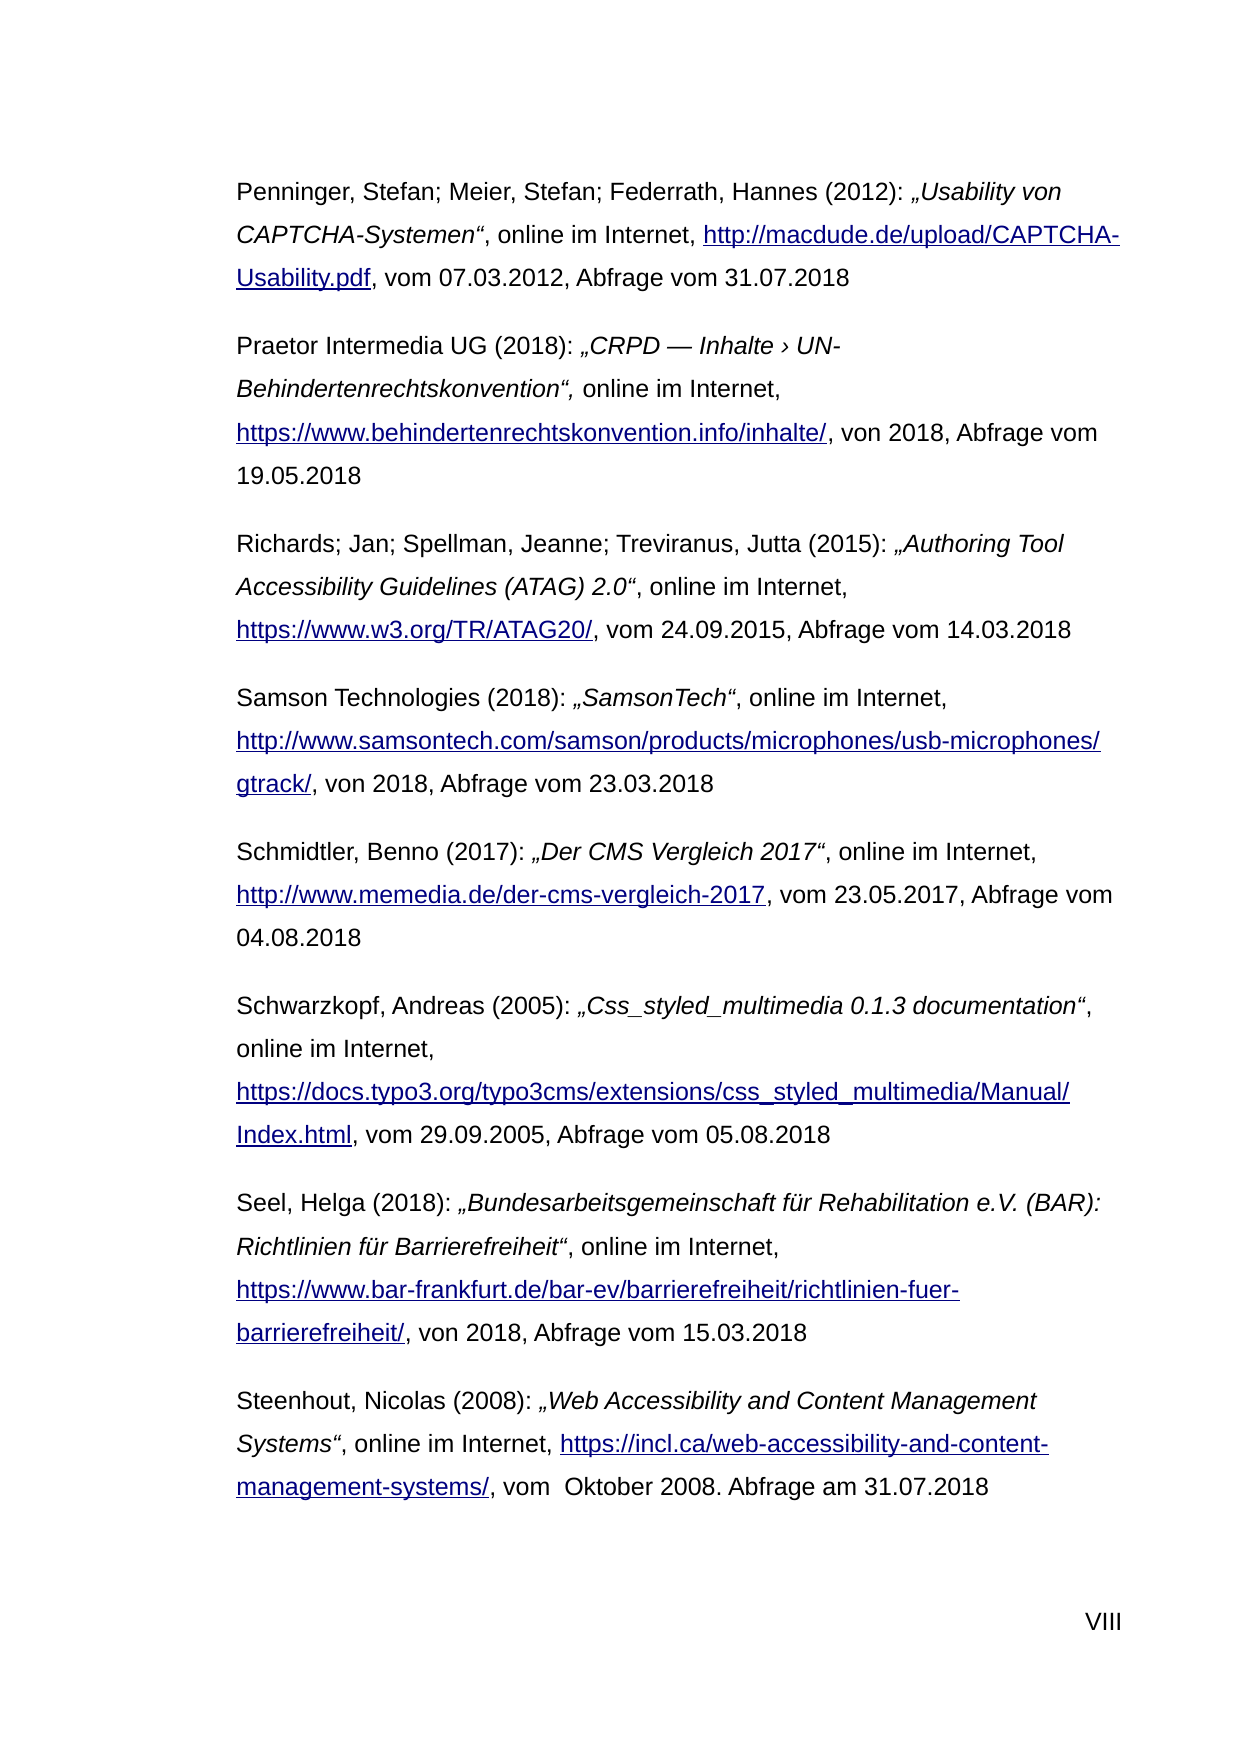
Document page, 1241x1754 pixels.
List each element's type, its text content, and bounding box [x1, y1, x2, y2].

text Steenhout, Nicolas (2008): „Web Accessibility and Content Management Systems“, online im Internet, https://incl.ca/web-accessibility-and-content-management-systems/, vom Oktober 2008. Abfrage am 31.07.2018 [236, 1386, 1122, 1501]
text Penninger, Stefan; Meier, Stefan; Federrath, Hannes (2012): „Usability von CAPTCHA-Systemen“, online im Internet, http://macdude.de/upload/CAPTCHA-Usability.pdf, vom 07.03.2012, Abfrage vom 31.07.2018 [236, 177, 1122, 292]
text Schmidtler, Benno (2017): „Der CMS Vergleich 2017“, online im Internet, http://www.memedia.de/der-cms-vergleich-2017, vom 23.05.2017, Abfrage vom 04.08.2018 [236, 837, 1122, 952]
text Samson Technologies (2018): „SamsonTech“, online im Internet, http://www.samsontech.com/samson/products/microphones/usb-microphones/gtrack/, von 2018, Abfrage vom 23.03.2018 [236, 683, 1122, 798]
text Praetor Intermedia UG (2018): „CRPD — Inhalte › UN-Behindertenrechtskonvention“, online im Internet, https://www.behindertenrechtskonvention.info/inhalte/, von 2018, Abfrage vom 19.05.2018 [236, 331, 1122, 489]
text Richards; Jan; Spellman, Jeanne; Treviranus, Jutta (2015): „Authoring Tool Accessibility Guidelines (ATAG) 2.0“, online im Internet, https://www.w3.org/TR/ATAG20/, vom 24.09.2015, Abfrage vom 14.03.2018 [236, 529, 1122, 644]
text Seel, Helga (2018): „Bundesarbeitsgemeinschaft für Rehabilitation e.V. (BAR): Richtlinien für Barrierefreiheit“, online im Internet, https://www.bar-frankfurt.de/bar-ev/barrierefreiheit/richtlinien-fuer-barrierefreiheit/, von 2018, Abfrage vom 15.03.2018 [236, 1188, 1122, 1347]
text Schwarzkopf, Andreas (2005): „Css_styled_multimedia 0.1.3 documentation“, online im Internet, https://docs.typo3.org/typo3cms/extensions/css_styled_multimedia/Manual/Index.html, vom 29.09.2005, Abfrage vom 05.08.2018 [236, 991, 1122, 1149]
